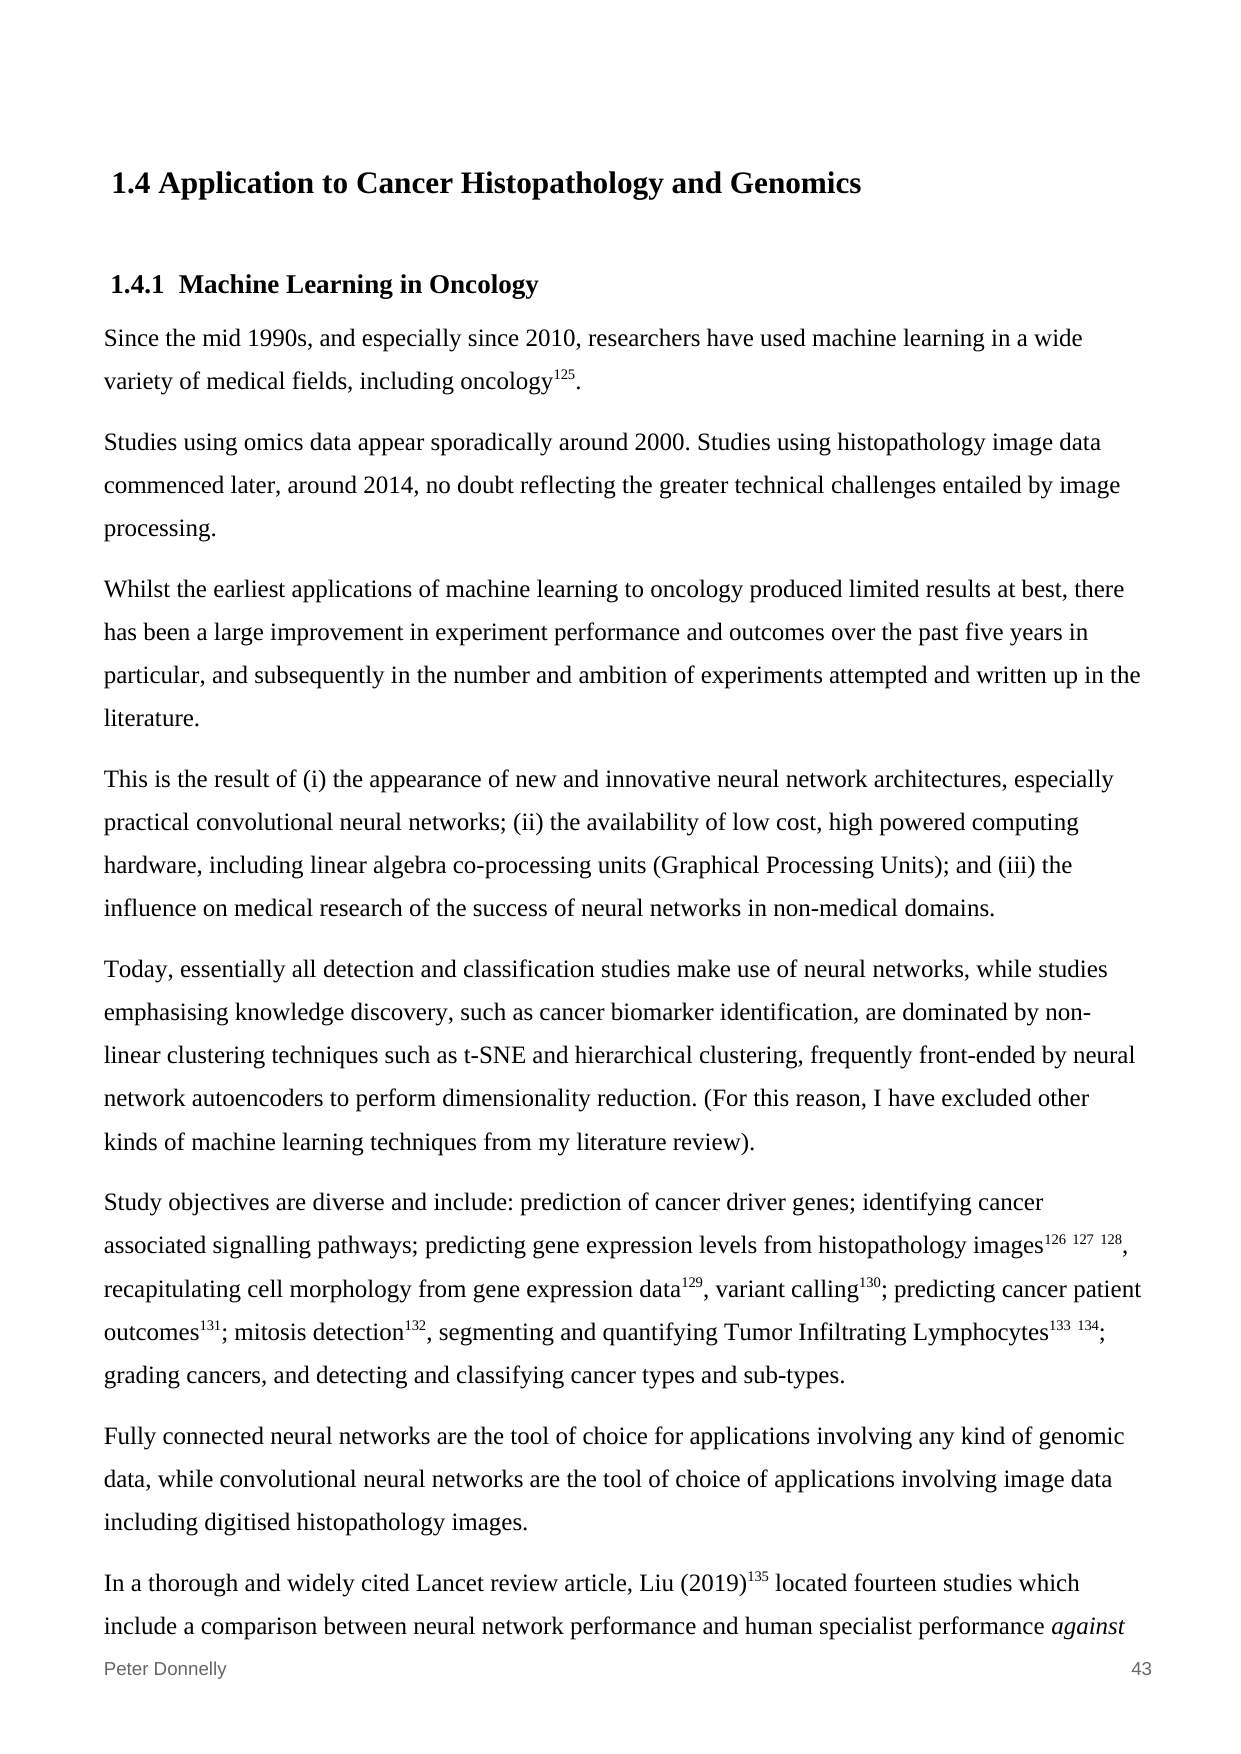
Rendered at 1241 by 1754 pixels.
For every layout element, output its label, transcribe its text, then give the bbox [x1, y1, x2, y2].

text Today, essentially all detection and classification studies make use of neural networks, while studies emphasising knowledge discovery, such as cancer biomarker identification, are dominated by non-linear clustering techniques such as t-SNE and hierarchical clustering, frequently front-ended by neural network autoencoders to perform dimensionality reduction. (For this reason, I have excluded other kinds of machine learning techniques from my literature review). [103, 954, 1146, 1155]
subtitle Machine Learning in Oncology [103, 268, 1146, 299]
subtitle Application to Cancer Histopathology and Genomics [103, 164, 1146, 200]
text In a thorough and widely cited Lancet review article, Liu (2019) located fourteen studies which include a comparison between neural network performance and human specialist performance against [103, 1568, 1146, 1640]
text Since the mid 1990s, and especially since 2010, researchers have used machine learning in a wide variety of medical fields, including oncology. [103, 323, 1146, 394]
text This is the result of (i) the appearance of new and innovative neural network architectures, especially practical convolutional neural networks; (ii) the availability of low cost, high powered computing hardware, including linear algebra co-processing units (Graphical Processing Units); and (iii) the influence on medical research of the success of neural networks in non-medical domains. [103, 764, 1146, 922]
text Study objectives are diverse and include: prediction of cancer driver genes; identifying cancer associated signalling pathways; predicting gene expression levels from histopathology images , recapitulating cell morphology from gene expression data, variant calling; predicting cancer patient outcomes; mitosis detection, segmenting and quantifying Tumor Infiltrating Lymphocytes ; grading cancers, and detecting and classifying cancer types and sub-types. [103, 1187, 1146, 1389]
text Fully connected neural networks are the tool of choice for applications involving any kind of genomic data, while convolutional neural networks are the tool of choice of applications involving image data including digitised histopathology images. [103, 1421, 1146, 1536]
text Studies using omics data appear sporadically around 2000. Studies using histopathology image data commenced later, around 2014, no doubt reflecting the greater technical challenges entailed by image processing. [103, 427, 1146, 542]
text Whilst the earliest applications of machine learning to oncology produced limited results at best, there has been a large improvement in experiment performance and outcomes over the past five years in particular, and subsequently in the number and ambition of experiments attempted and written up in the literature. [103, 574, 1146, 732]
